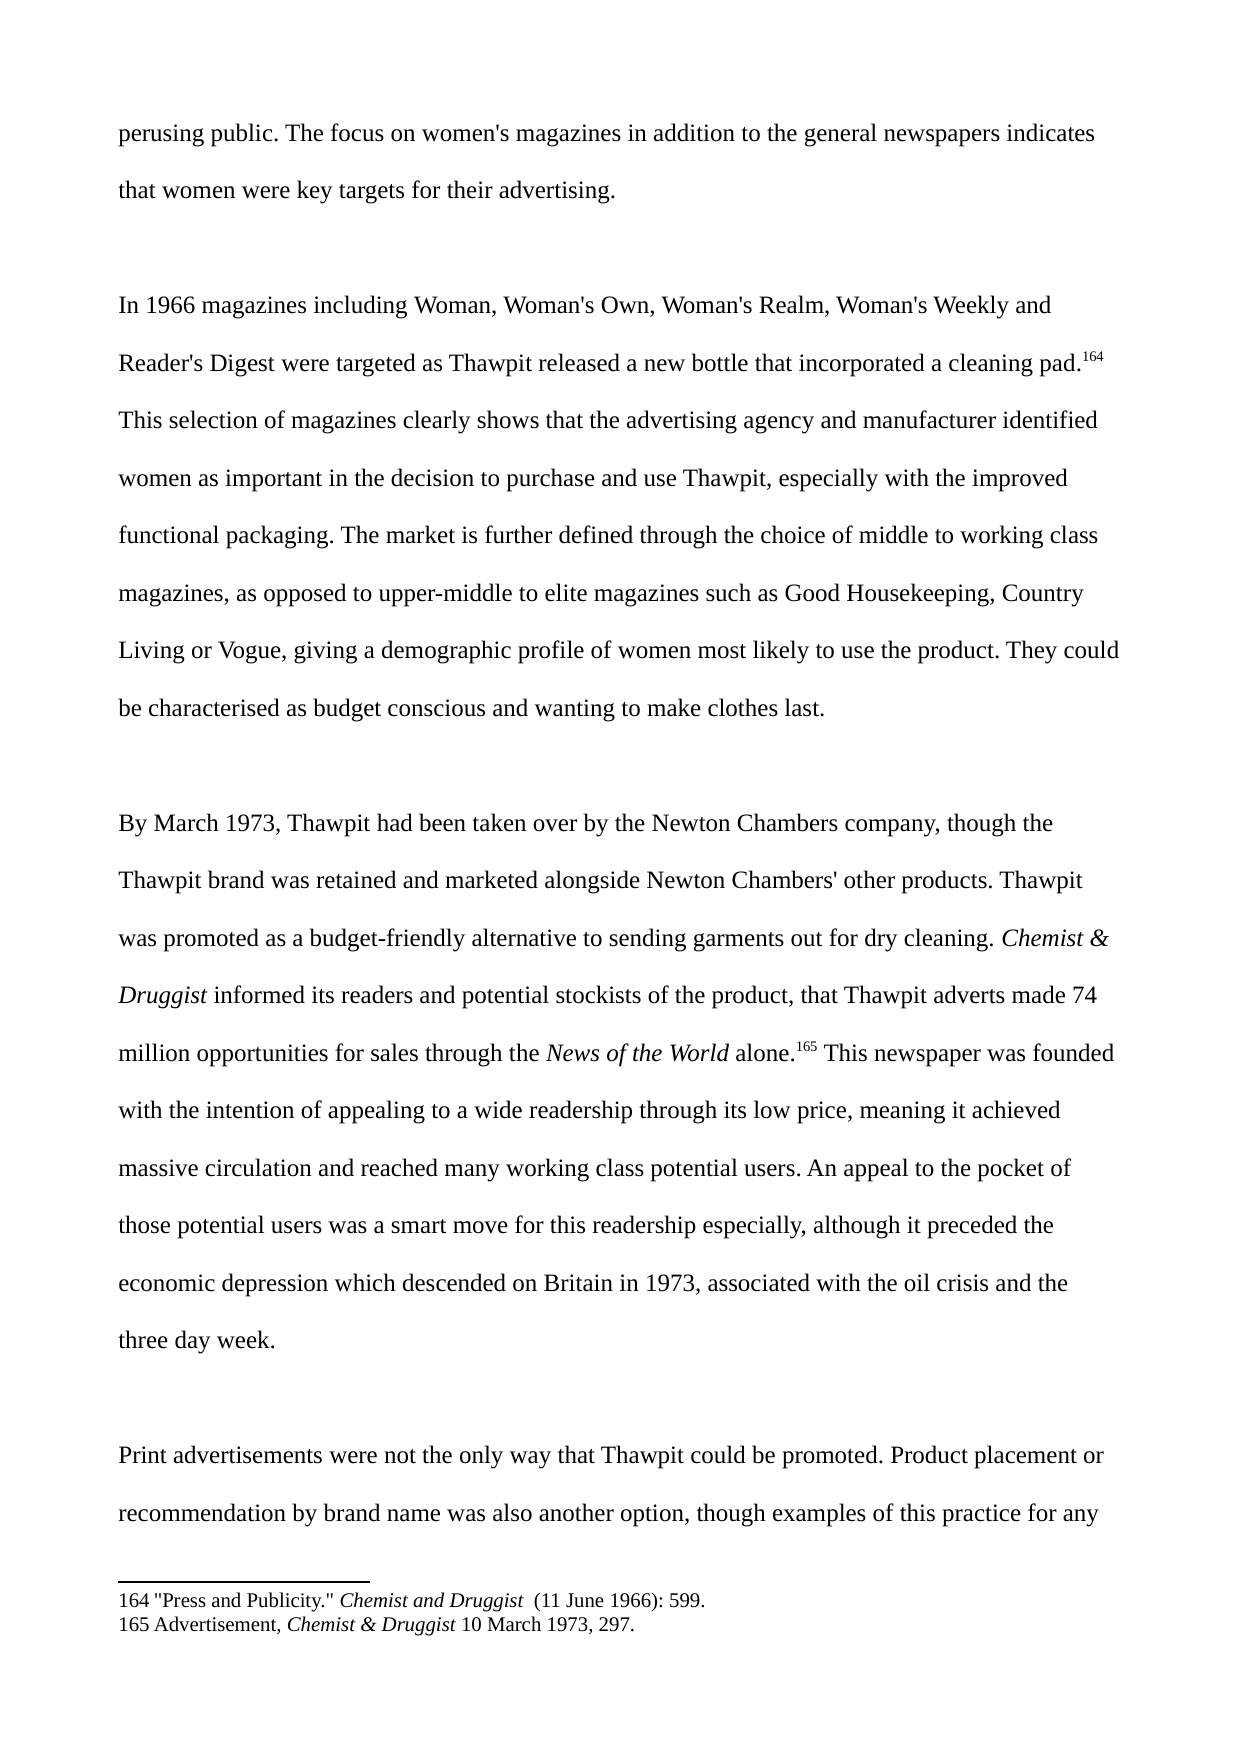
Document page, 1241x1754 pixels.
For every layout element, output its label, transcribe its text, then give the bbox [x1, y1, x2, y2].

text Advertisement, Chemist & Druggist 10 March 1973, 297. [118, 1612, 1122, 1636]
text Print advertisements were not the only way that Thawpit could be promoted. Product placement or recommendation by brand name was also another option, though examples of this practice for any [118, 1441, 1122, 1527]
text In 1966 magazines including Woman, Woman's Own, Woman's Realm, Woman's Weekly and Reader's Digest were targeted as Thawpit released a new bottle that incorporated a cleaning pad. This selection of magazines clearly shows that the advertising agency and manufacturer identified women as important in the decision to purchase and use Thawpit, especially with the improved functional packaging. The market is further defined through the choice of middle to working class magazines, as opposed to upper-middle to elite magazines such as Good Housekeeping, Country Living or Vogue, giving a demographic profile of women most likely to use the product. They could be characterised as budget conscious and wanting to make clothes last. [118, 291, 1122, 722]
text By March 1973, Thawpit had been taken over by the Newton Chambers company, though the Thawpit brand was retained and marketed alongside Newton Chambers' other products. Thawpit was promoted as a budget-friendly alternative to sending garments out for dry cleaning. Chemist & Druggist informed its readers and potential stockists of the product, that Thawpit adverts made 74 million opportunities for sales through the News of the World alone. This newspaper was founded with the intention of appealing to a wide readership through its low price, meaning it achieved massive circulation and reached many working class potential users. An appeal to the pocket of those potential users was a smart move for this readership especially, although it preceded the economic depression which descended on Britain in 1973, associated with the oil crisis and the three day week. [118, 808, 1122, 1354]
text "Press and Publicity." Chemist and Druggist (11 June 1966): 599. [118, 1588, 1122, 1612]
text perusing public. The focus on women's magazines in addition to the general newspapers indicates that women were key targets for their advertising. [118, 118, 1122, 204]
